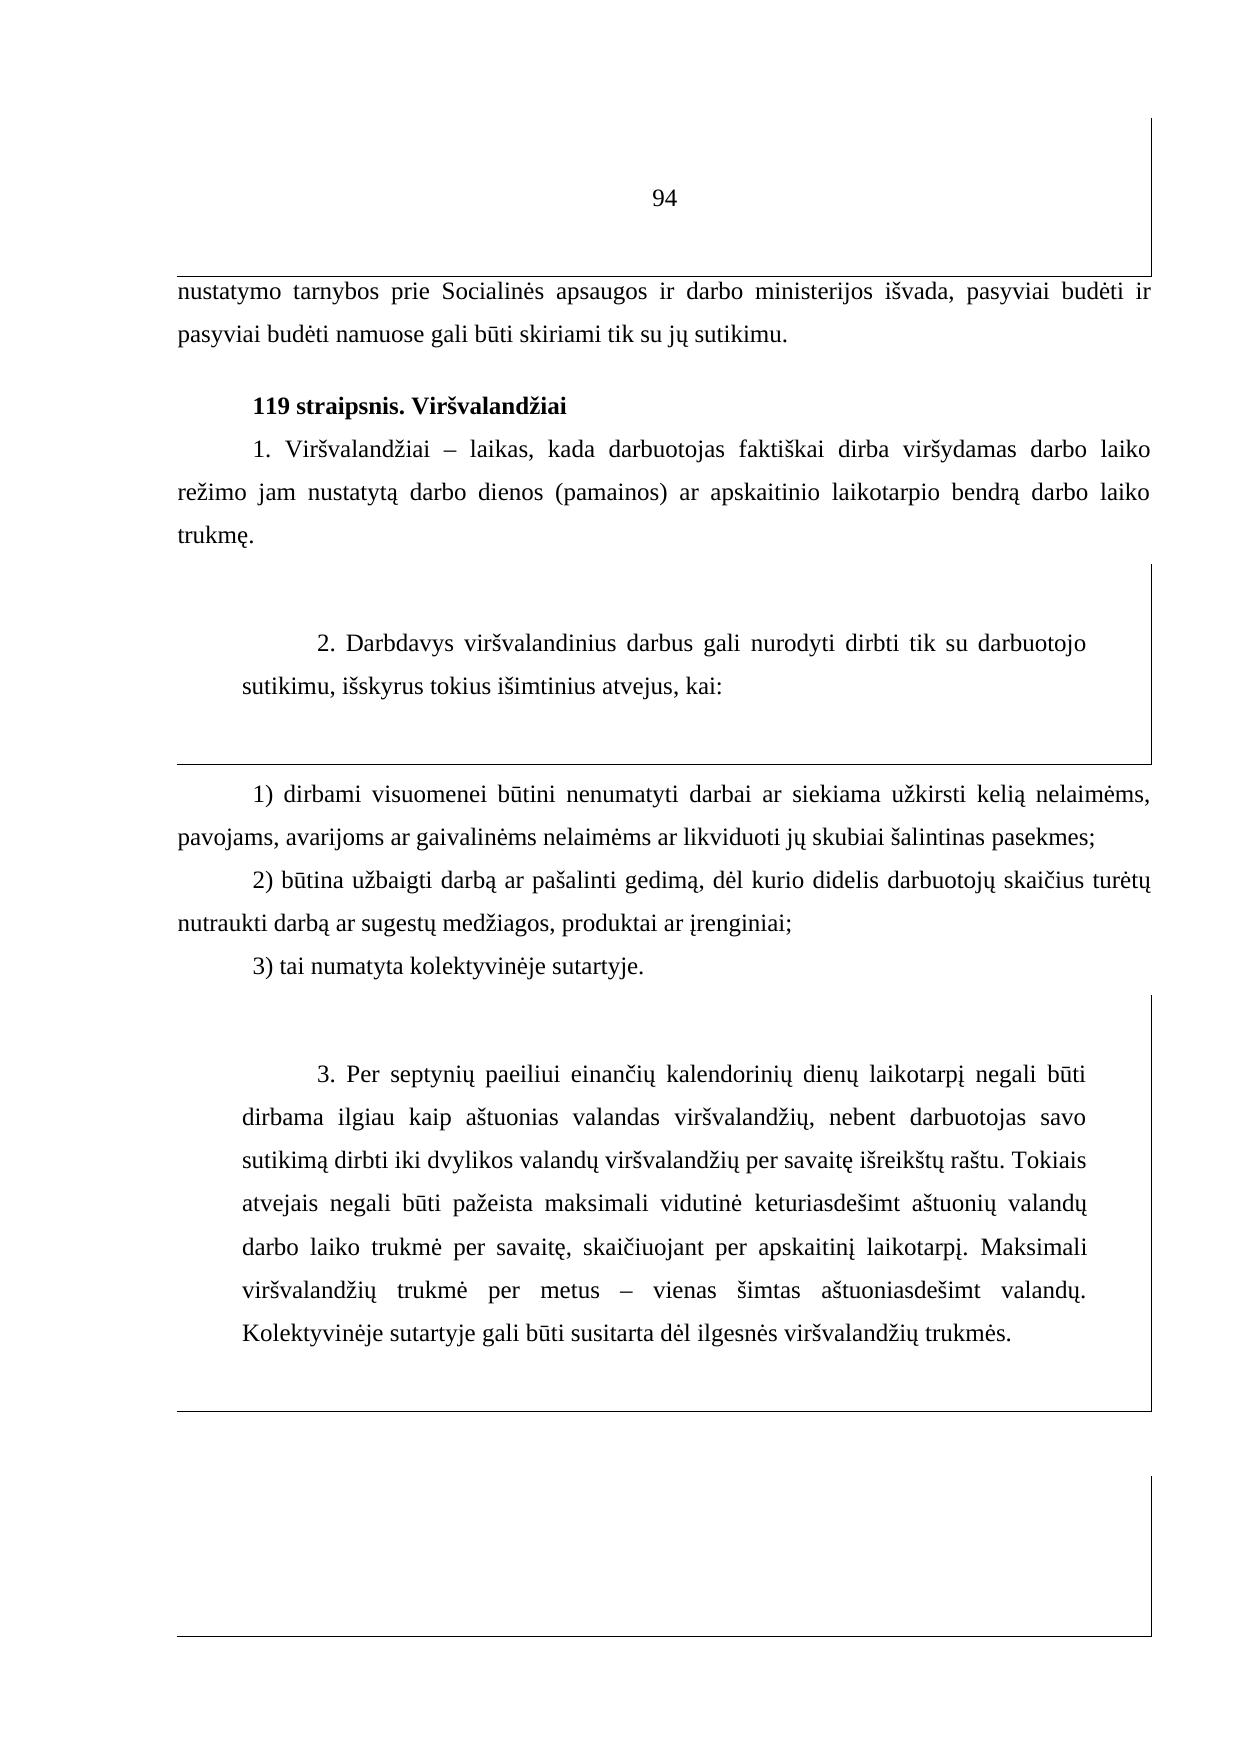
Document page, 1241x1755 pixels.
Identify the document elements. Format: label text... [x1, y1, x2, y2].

text 1) dirbami visuomenei būtini nenumatyti darbai ar siekiama užkirsti kelią nelaimėms, pavojams, avarijoms ar gaivalinėms nelaimėms ar likviduoti jų skubiai šalintinas pasekmes; [177, 779, 1152, 851]
text 2) būtina užbaigti darbą ar pašalinti gedimą, dėl kurio didelis darbuotojų skaičius turėtų nutraukti darbą ar sugestų medžiagos, produktai ar įrenginiai; [177, 865, 1152, 937]
subtitle nustatymo tarnybos prie Socialinės apsaugos ir darbo ministerijos išvada, pasyviai budėti ir pasyviai budėti namuose gali būti skiriami tik su jų sutikimu. [177, 276, 1152, 348]
subtitle 119 straipsnis. Viršvalandžiai [177, 391, 1152, 420]
text 3) tai numatyta kolektyvinėje sutartyje. [177, 951, 1152, 980]
text 1. Viršvalandžiai – laikas, kada darbuotojas faktiškai dirba viršydamas darbo laiko režimo jam nustatytą darbo dienos (pamainos) ar apskaitinio laikotarpio bendrą darbo laiko trukmę. [177, 434, 1152, 549]
text 2. Darbdavys viršvalandinius darbus gali nurodyti dirbti tik su darbuotojo sutikimu, išskyrus tokius išimtinius atvejus, kai: [177, 563, 1152, 764]
text 3. Per septynių paeiliui einančių kalendorinių dienų laikotarpį negali būti dirbama ilgiau kaip aštuonias valandas viršvalandžių, nebent darbuotojas savo sutikimą dirbti iki dvylikos valandų viršvalandžių per savaitę išreikštų raštu. Tokiais atvejais negali būti pažeista maksimali vidutinė keturiasdešimt aštuonių valandų darbo laiko trukmė per savaitę, skaičiuojant per apskaitinį laikotarpį. Maksimali viršvalandžių trukmė per metus – vienas šimtas aštuoniasdešimt valandų. Kolektyvinėje sutartyje gali būti susitarta dėl ilgesnės viršvalandžių trukmės. [177, 994, 1152, 1411]
